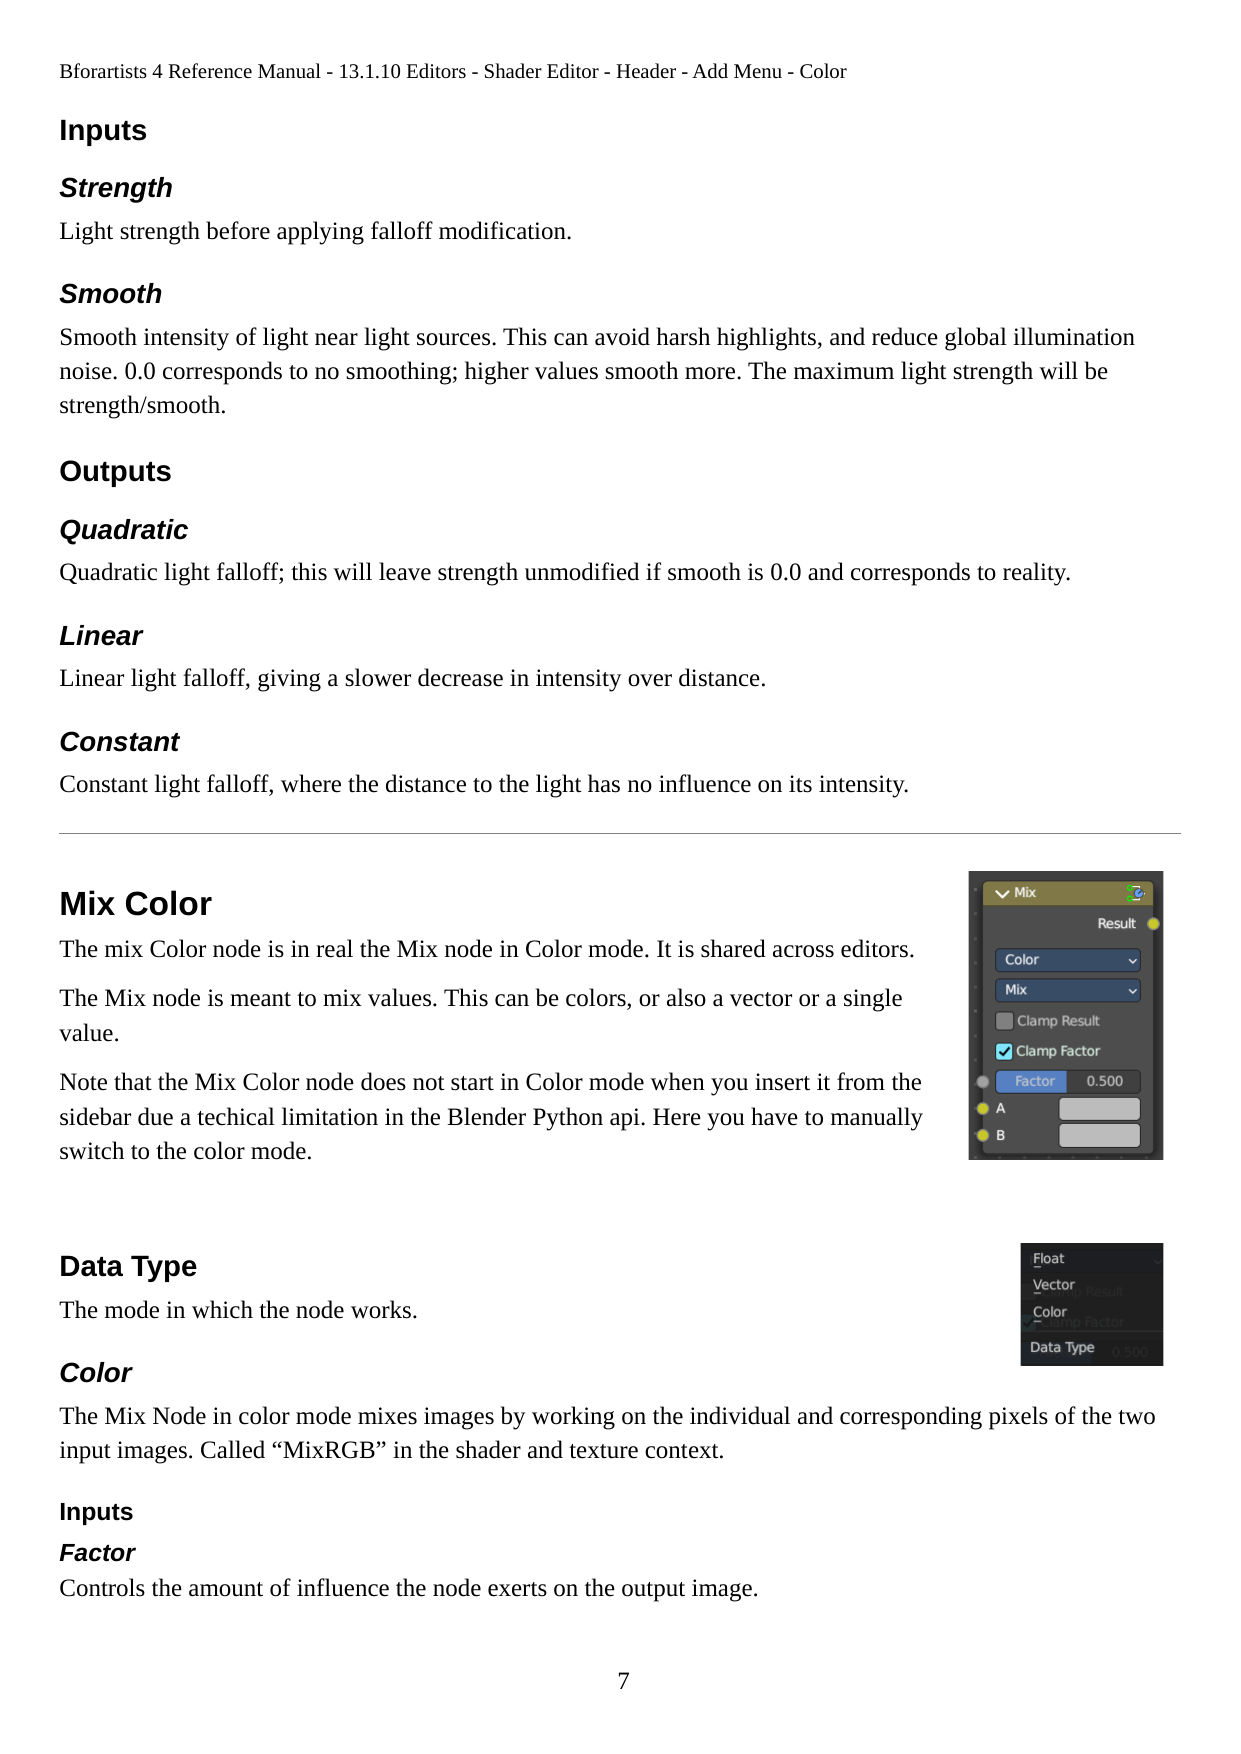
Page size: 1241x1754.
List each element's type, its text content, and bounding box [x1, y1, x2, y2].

subtitle [1164, 1249, 1181, 1282]
text Linear light falloff, giving a slower decrease in intensity over distance. [59, 663, 1181, 692]
subtitle Outputs [59, 454, 1181, 488]
subtitle Mix Color [59, 883, 968, 922]
subtitle Color [59, 1357, 1181, 1388]
text Quadratic light falloff; this will leave strength unmodified if smooth is 0.0 and corresponds to reality. [59, 557, 1181, 586]
picture [1020, 1243, 1164, 1366]
text Note that the Mix Color node does not start in Color mode when you insert it from the sidebar due a techical limitation in the Blender Python api. Here you have to manually switch to the color mode. [59, 1067, 1181, 1165]
text The Mix Node in color mode mixes images by working on the individual and corresponding pixels of the two input images. Called “MixRGB” in the shader and texture context. [59, 1401, 1181, 1464]
text Smooth intensity of light near light sources. This can avoid harsh highlights, and reduce global illumination noise. 0.0 corresponds to no smoothing; higher values smooth more. The maximum light strength will be strength/smooth. [59, 322, 1181, 419]
subtitle Quadratic [59, 513, 1181, 545]
subtitle Linear [59, 619, 1181, 651]
subtitle Factor [59, 1538, 1181, 1567]
text Controls the amount of influence the node exerts on the output image. [59, 1573, 1181, 1602]
text Constant light falloff, where the distance to the light has no influence on its intensity. [59, 769, 1181, 798]
subtitle Inputs [59, 1497, 1181, 1526]
picture [968, 871, 1164, 1160]
subtitle Inputs [59, 113, 1181, 146]
text The Mix node is meant to mix values. This can be colors, or also a vector or a single value. [59, 983, 968, 1047]
subtitle Smooth [59, 277, 1181, 309]
subtitle Strength [59, 171, 1181, 203]
text The mode in which the node works. [59, 1295, 1020, 1324]
text Light strength before applying falloff modification. [59, 216, 1181, 244]
subtitle [1164, 883, 1181, 922]
subtitle Data Type [59, 1249, 1020, 1282]
subtitle Constant [59, 725, 1181, 757]
text The mix Color node is in real the Mix node in Color mode. It is shared across editors. [59, 934, 968, 963]
